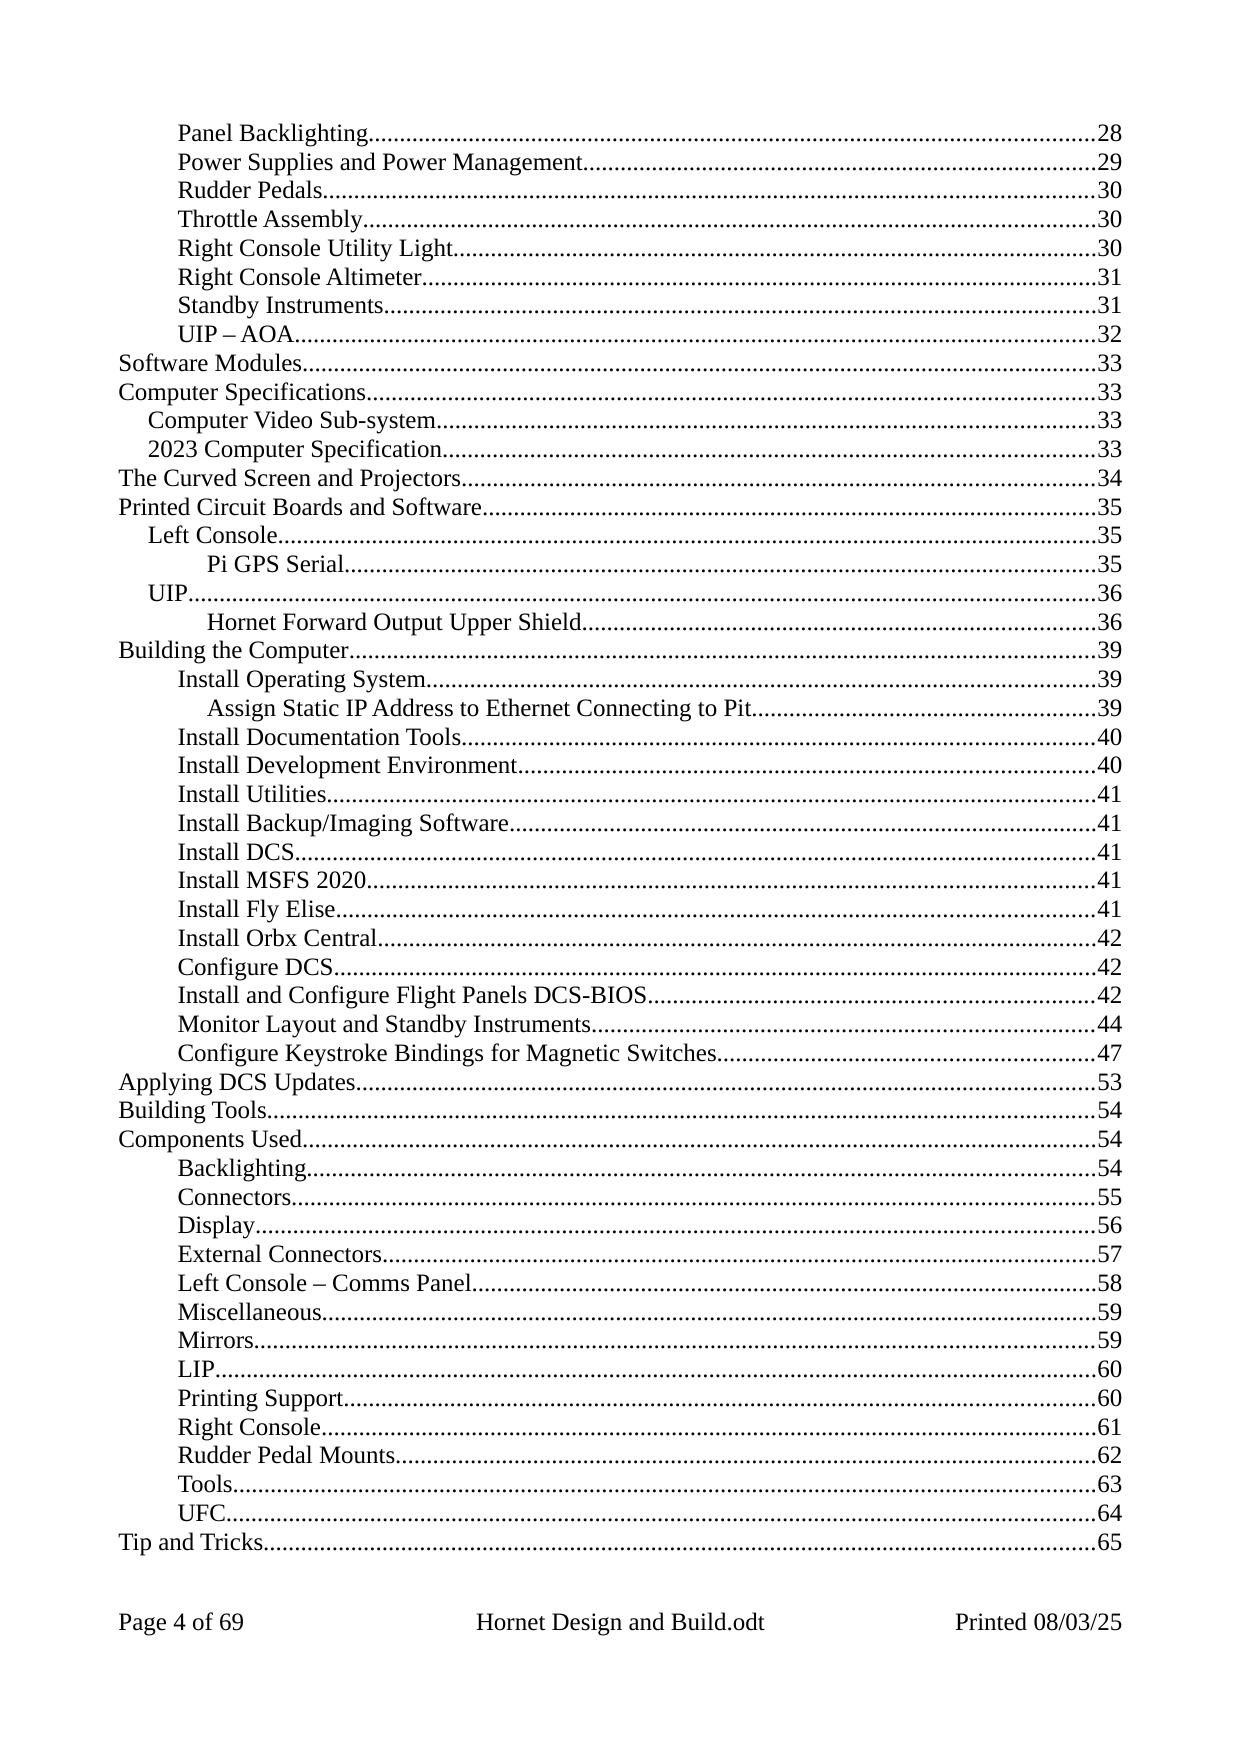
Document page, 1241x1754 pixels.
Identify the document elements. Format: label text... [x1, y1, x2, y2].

text Install DCS 41 [177, 837, 1122, 866]
text Components Used 54 [118, 1124, 1122, 1153]
text Right Console Utility Light 30 [177, 233, 1122, 262]
text Printing Support 60 [177, 1383, 1122, 1412]
text LIP 60 [177, 1354, 1122, 1383]
text Install and Configure Flight Panels DCS-BIOS 42 [177, 981, 1122, 1009]
text Install Operating System 39 [177, 664, 1122, 693]
text Software Modules 33 [118, 348, 1122, 377]
text Left Console 35 [148, 521, 1122, 549]
text Printed Circuit Boards and Software 35 [118, 492, 1122, 521]
text 2023 Computer Specification 33 [148, 434, 1122, 463]
text Building the Computer 39 [118, 636, 1122, 664]
text Monitor Layout and Standby Instruments 44 [177, 1009, 1122, 1038]
text Install Orbx Central 42 [177, 923, 1122, 952]
text Install Documentation Tools 40 [177, 722, 1122, 751]
text Panel Backlighting 28 [177, 118, 1122, 147]
text External Connectors 57 [177, 1239, 1122, 1268]
text Assign Static IP Address to Ethernet Connecting to Pit 39 [207, 693, 1122, 722]
text Mirrors 59 [177, 1326, 1122, 1354]
text UIP 36 [148, 578, 1122, 607]
text Tip and Tricks 65 [118, 1527, 1122, 1556]
text The Curved Screen and Projectors 34 [118, 463, 1122, 492]
text Left Console – Comms Panel 58 [177, 1268, 1122, 1297]
text UFC 64 [177, 1498, 1122, 1527]
text Install MSFS 2020 41 [177, 866, 1122, 894]
text Tools 63 [177, 1469, 1122, 1498]
text Display 56 [177, 1211, 1122, 1239]
text Right Console Altimeter 31 [177, 262, 1122, 291]
text UIP – AOA 32 [177, 319, 1122, 348]
text Building Tools 54 [118, 1096, 1122, 1124]
text Rudder Pedal Mounts 62 [177, 1441, 1122, 1469]
text Right Console 61 [177, 1412, 1122, 1441]
text Throttle Assembly 30 [177, 204, 1122, 233]
text Hornet Forward Output Upper Shield 36 [207, 607, 1122, 636]
text Standby Instruments 31 [177, 291, 1122, 319]
text Pi GPS Serial 35 [207, 549, 1122, 578]
text Configure DCS 42 [177, 952, 1122, 981]
text Install Development Environment 40 [177, 751, 1122, 779]
text Computer Specifications 33 [118, 377, 1122, 406]
text Rudder Pedals 30 [177, 176, 1122, 204]
text Computer Video Sub-system 33 [148, 406, 1122, 434]
text Install Fly Elise 41 [177, 894, 1122, 923]
text Applying DCS Updates 53 [118, 1067, 1122, 1096]
text Install Utilities 41 [177, 779, 1122, 808]
text Configure Keystroke Bindings for Magnetic Switches 47 [177, 1038, 1122, 1067]
text Install Backup/Imaging Software 41 [177, 808, 1122, 837]
text Backlighting 54 [177, 1153, 1122, 1182]
text Power Supplies and Power Management 29 [177, 147, 1122, 176]
text Miscellaneous 59 [177, 1297, 1122, 1326]
text Connectors 55 [177, 1182, 1122, 1211]
